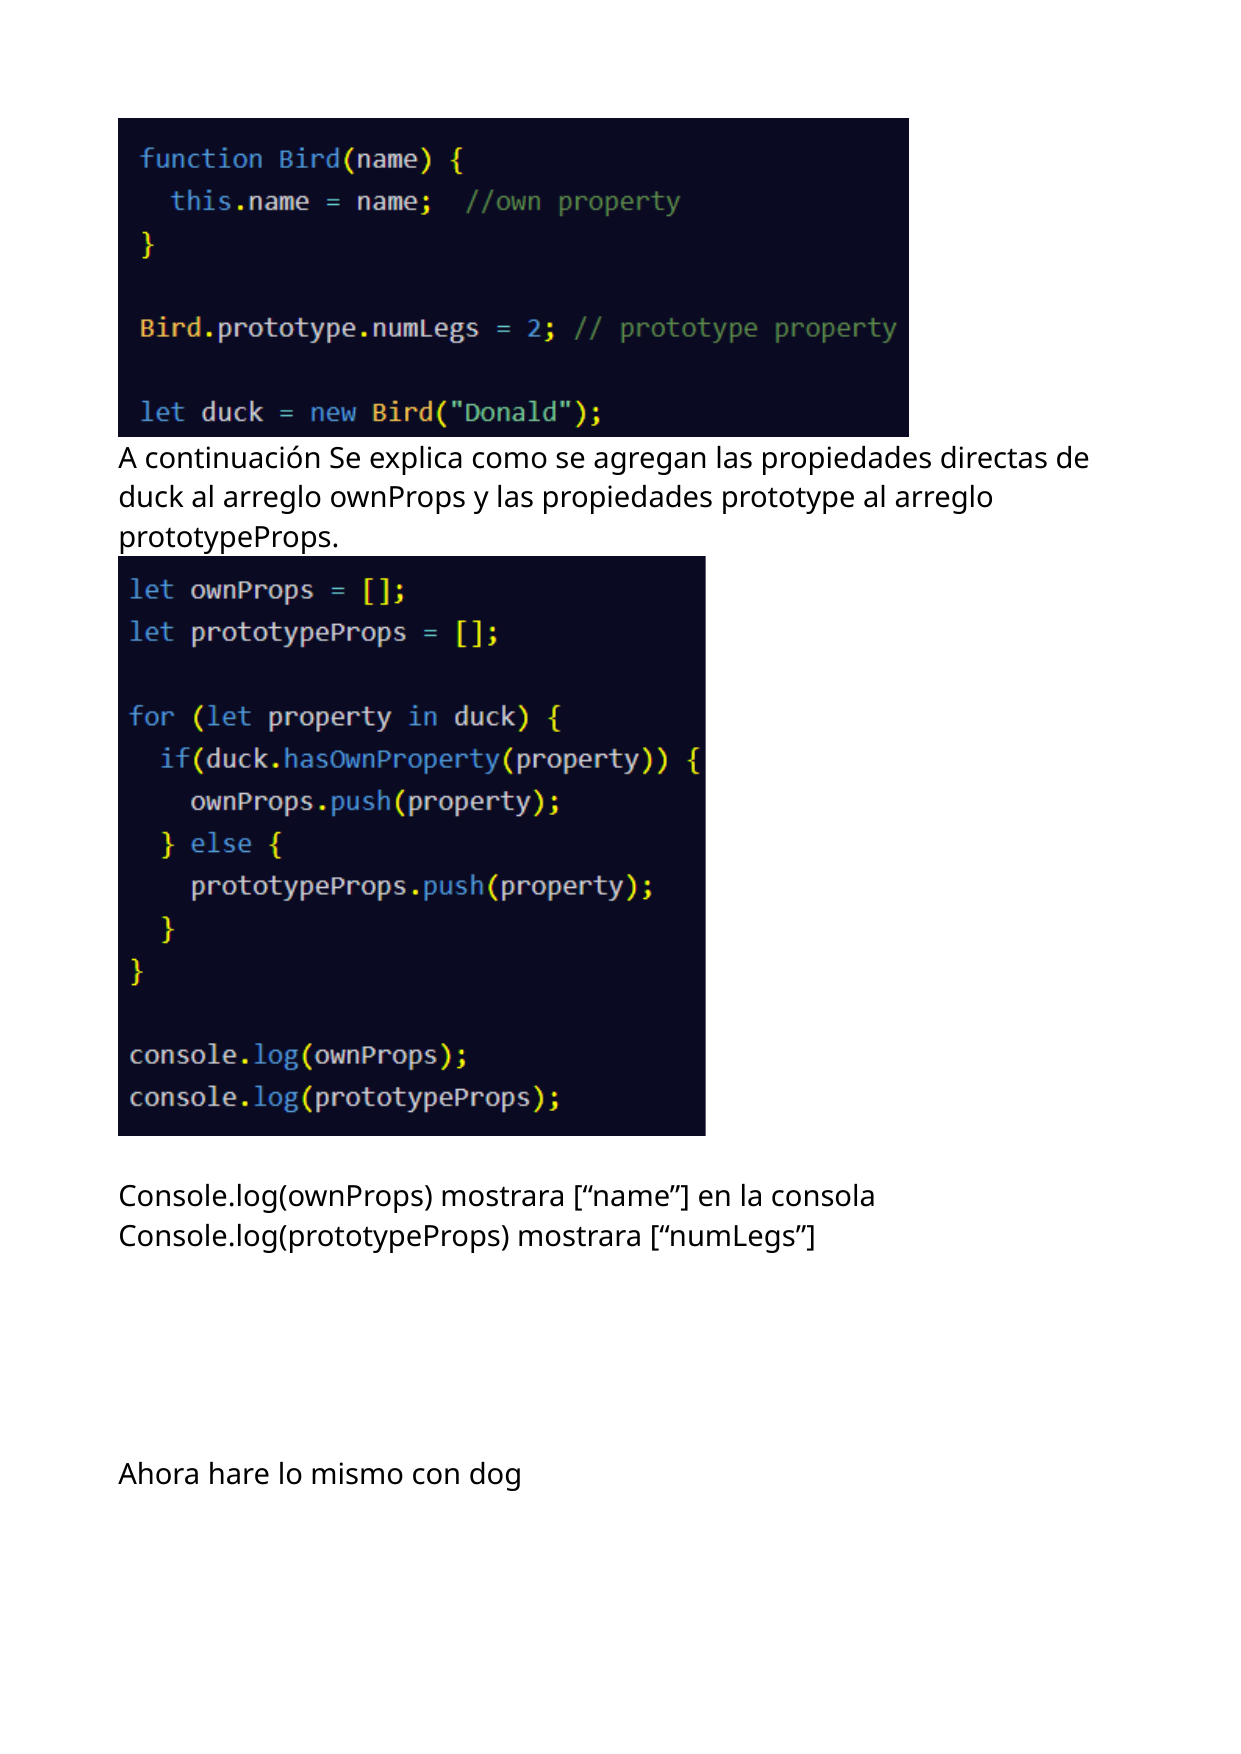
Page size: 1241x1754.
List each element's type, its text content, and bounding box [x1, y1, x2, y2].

text Ahora hare lo mismo con dog [118, 1453, 1122, 1493]
text Console.log(ownProps) mostrara [“name”] en la consola [118, 1175, 1122, 1215]
text Console.log(prototypeProps) mostrara [“numLegs”] [118, 1215, 1122, 1255]
text A continuación Se explica como se agregan las propiedades directas de duck al arreglo ownProps y las propiedades prototype al arreglo prototypeProps. [118, 437, 1122, 556]
